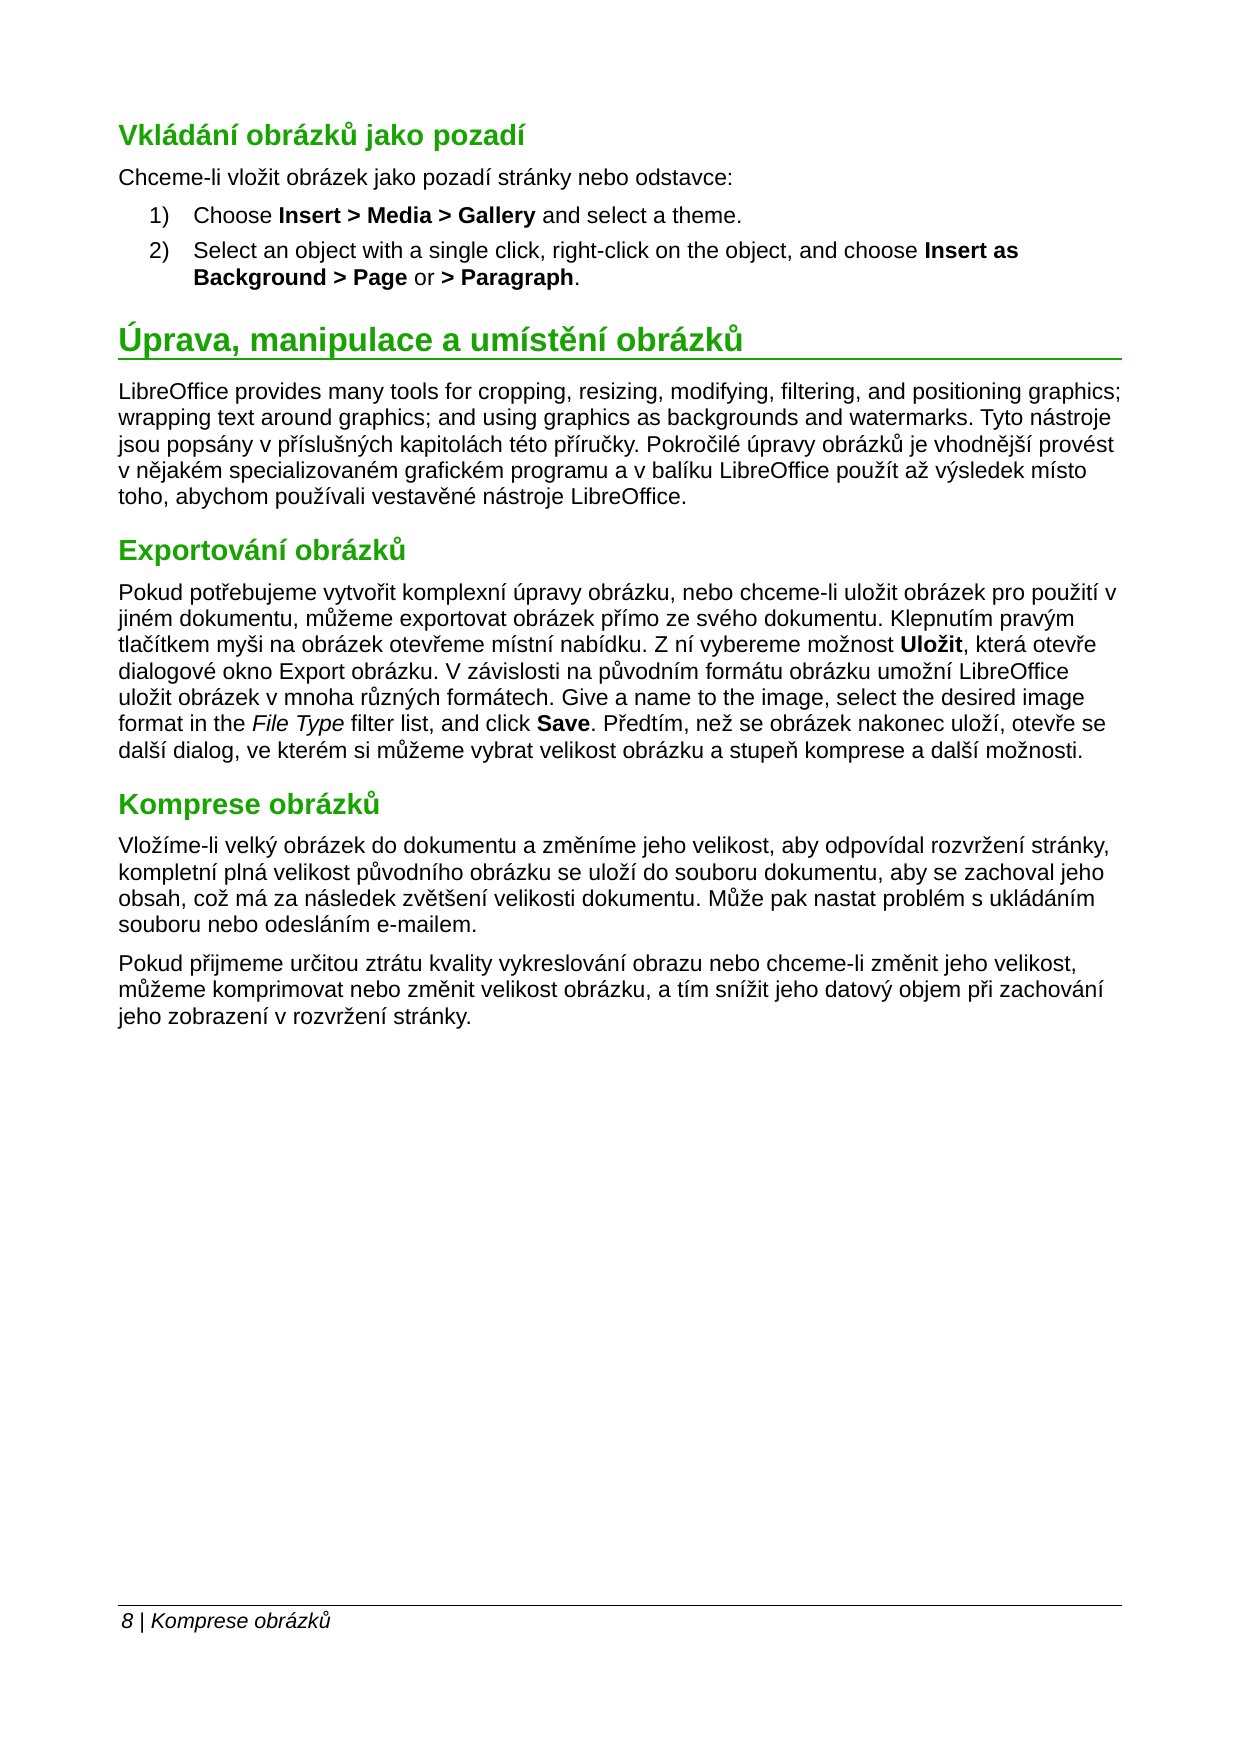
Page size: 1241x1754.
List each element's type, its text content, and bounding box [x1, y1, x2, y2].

list Chceme-li vložit obrázek jako pozadí stránky nebo odstavce: [118, 163, 1122, 190]
list Select an object with a single click, right-click on the object, and choose Insert as Background > Page or > Paragraph. [169, 237, 1122, 290]
text LibreOffice provides many tools for cropping, resizing, modifying, filtering, and positioning graphics; wrapping text around graphics; and using graphics as backgrounds and watermarks. Tyto nástroje jsou popsány v příslušných kapitolách této příručky. Pokročilé úpravy obrázků je vhodnější provést v nějakém specializovaném grafickém programu a v balíku LibreOffice použít až výsledek místo toho, abychom používali vestavěné nástroje LibreOffice. [118, 378, 1122, 510]
subtitle Úprava, manipulace a umístění obrázků [118, 320, 1122, 358]
list Choose Insert > Media > Gallery and select a theme. [169, 202, 1122, 229]
text Pokud potřebujeme vytvořit komplexní úpravy obrázku, nebo chceme-li uložit obrázek pro použití v jiném dokumentu, můžeme exportovat obrázek přímo ze svého dokumentu. Klepnutím pravým tlačítkem myši na obrázek otevřeme místní nabídku. Z ní vybereme možnost Uložit, která otevře dialogové okno Export obrázku. V závislosti na původním formátu obrázku umožní LibreOffice uložit obrázek v mnoha různých formátech. Give a name to the image, select the desired image format in the File Type filter list, and click Save. Předtím, než se obrázek nakonec uloží, otevře se další dialog, ve kterém si můžeme vybrat velikost obrázku a stupeň komprese a další možnosti. [118, 579, 1122, 763]
text Vložíme-li velký obrázek do dokumentu a změníme jeho velikost, aby odpovídal rozvržení stránky, kompletní plná velikost původního obrázku se uloží do souboru dokumentu, aby se zachoval jeho obsah, což má za následek zvětšení velikosti dokumentu. Může pak nastat problém s ukládáním souboru nebo odesláním e-mailem. [118, 832, 1122, 937]
subtitle Vkládání obrázků jako pozadí [118, 118, 1122, 152]
text Pokud přijmeme určitou ztrátu kvality vykreslování obrazu nebo chceme-li změnit jeho velikost, můžeme komprimovat nebo změnit velikost obrázku, a tím snížit jeho datový objem při zachování jeho zobrazení v rozvržení stránky. [118, 950, 1122, 1029]
subtitle Komprese obrázků [118, 787, 1122, 820]
subtitle Exportování obrázků [118, 533, 1122, 567]
